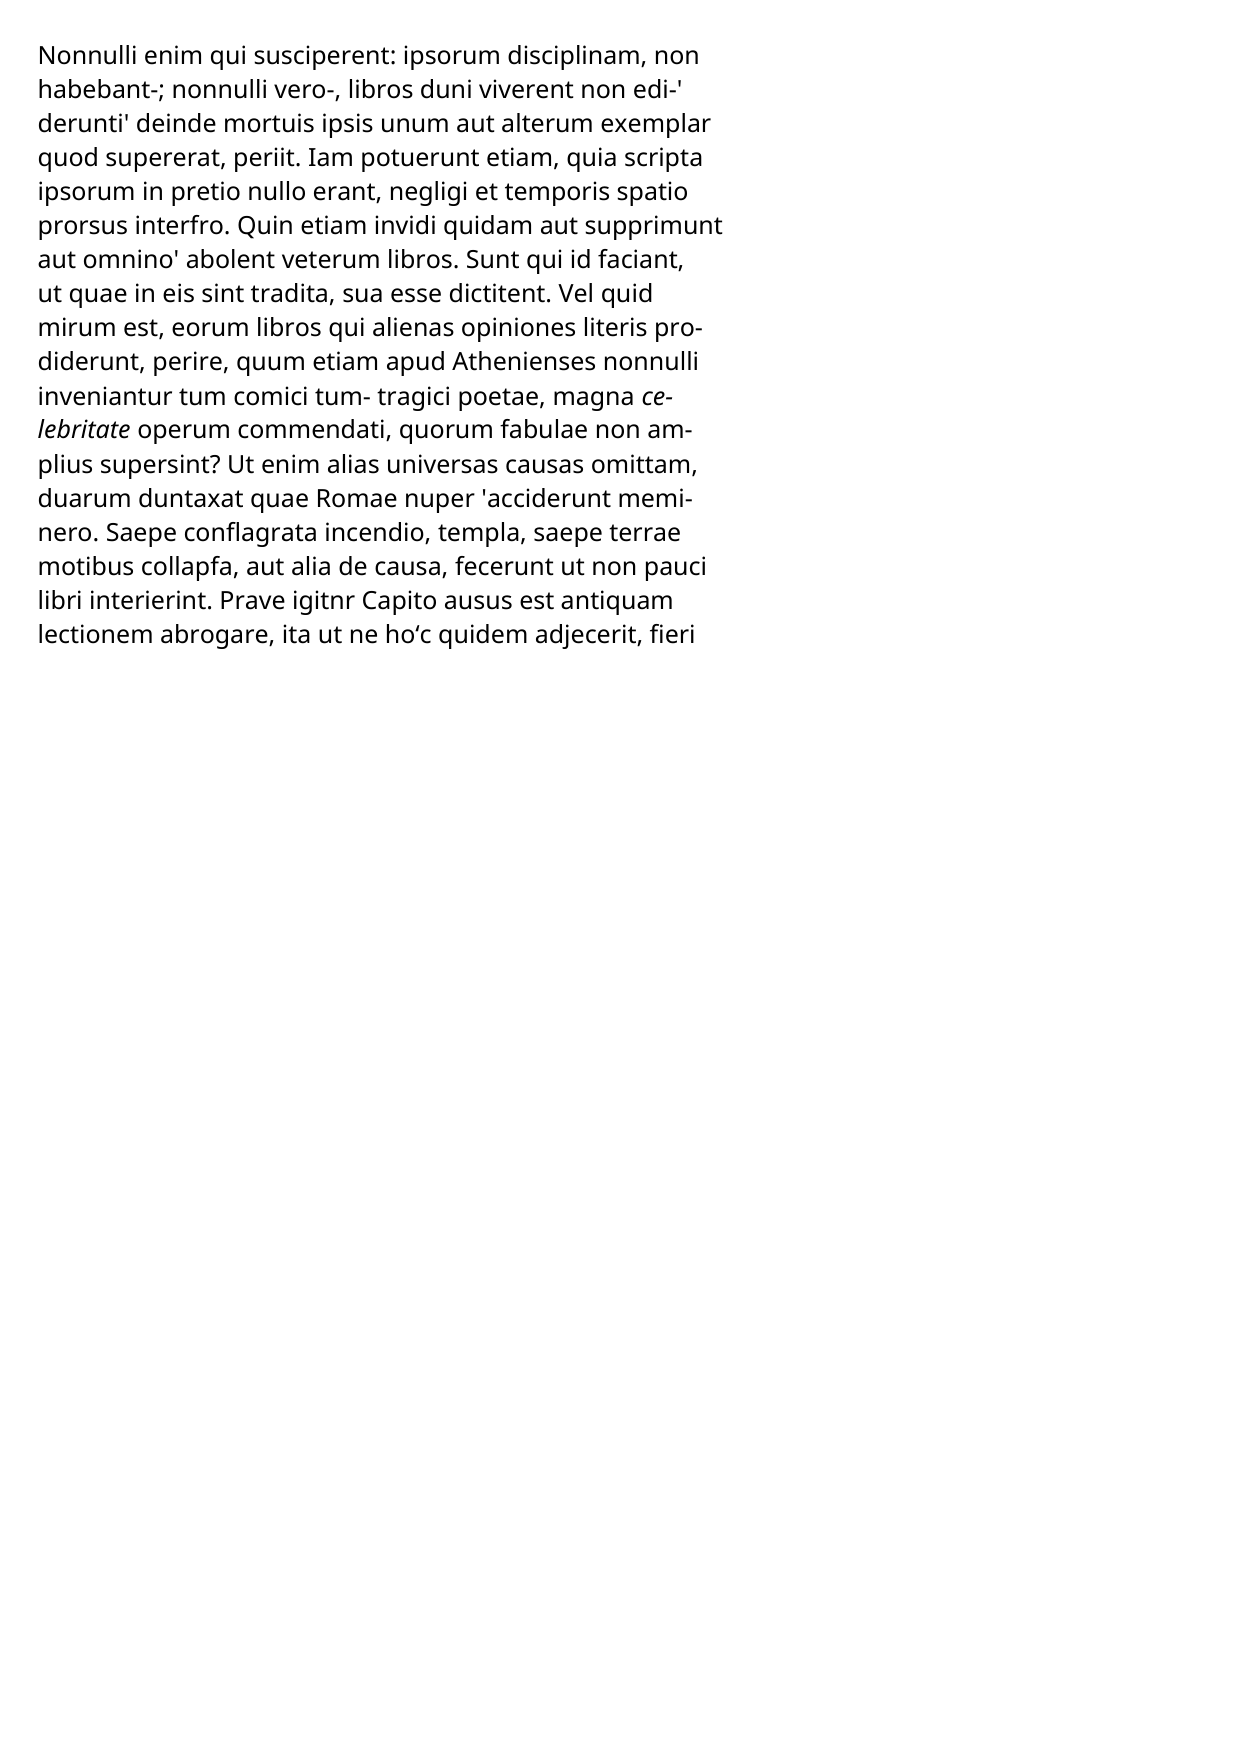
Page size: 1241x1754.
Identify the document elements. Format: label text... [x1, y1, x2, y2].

text Nonnulli enim qui susciperent: ipsorum disciplinam, non habebant-; nonnulli vero-, libros duni viverent non edi-' derunti' deinde mortuis ipsis unum aut alterum exemplar quod supererat, periit. Iam potuerunt etiam, quia scripta ipsorum in pretio nullo erant, negligi et temporis spatio prorsus interfro. Quin etiam invidi quidam aut supprimunt aut omnino' abolent veterum libros. Sunt qui id faciant, ut quae in eis sint tradita, sua esse dictitent. Vel quid mirum est, eorum libros qui alienas opiniones literis pro- diderunt, perire, quum etiam apud Athenienses nonnulli inveniantur tum comici tum- tragici poetae, magna ce- lebritate operum commendati, quorum fabulae non am- plius supersint? Ut enim alias universas causas omittam, duarum duntaxat quae Romae nuper 'acciderunt memi- nero. Saepe conflagrata incendio, templa, saepe terrae motibus collapfa, aut alia de causa, fecerunt ut non pauci libri interierint. Prave igitnr Capito ausus est antiquam lectionem abrogare, ita ut ne ho‘c quidem adjecerit, fieri [37, 37, 1203, 651]
